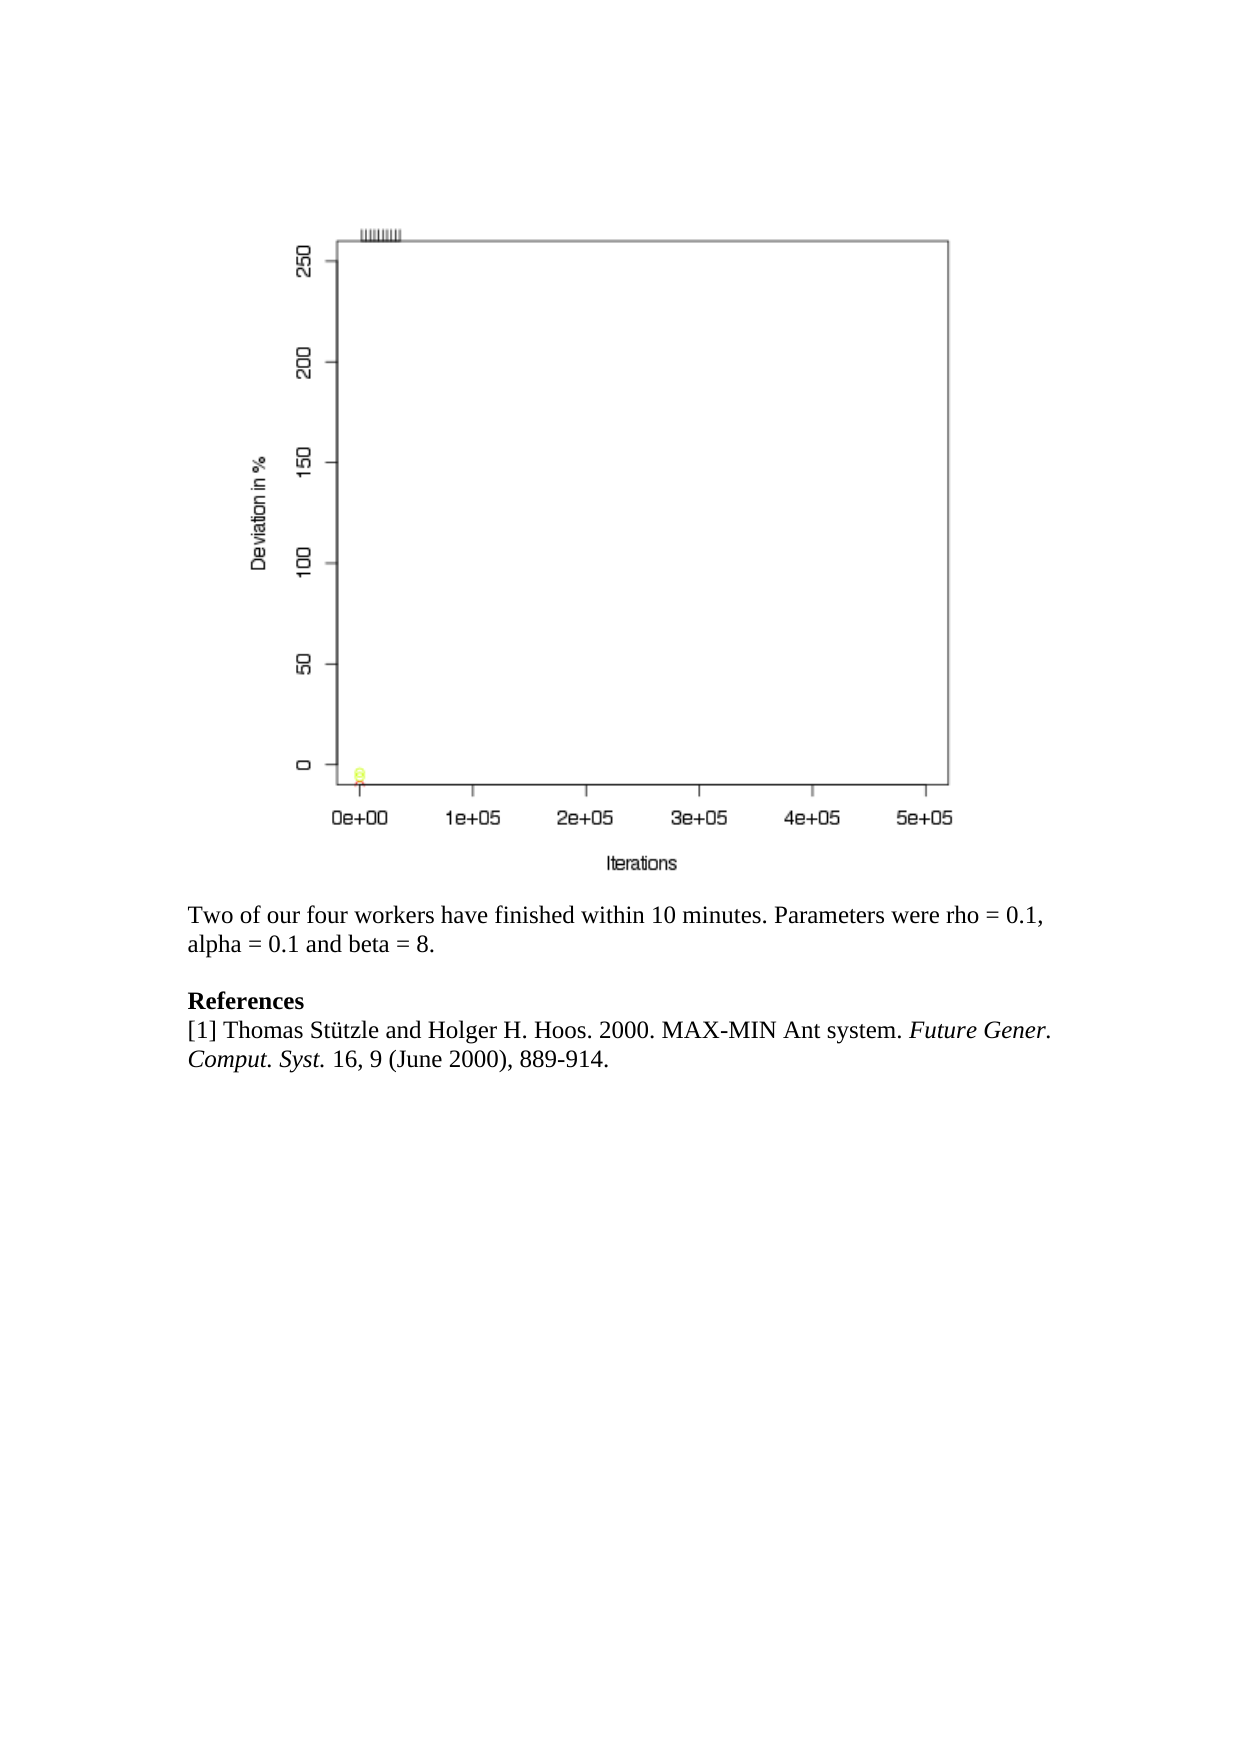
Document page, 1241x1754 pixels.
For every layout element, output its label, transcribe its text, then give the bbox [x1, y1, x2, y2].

picture [245, 150, 995, 900]
text [1] Thomas Stützle and Holger H. Hoos. 2000. MAX-MIN Ant system. Future Gener. Comput. Syst. 16, 9 (June 2000), 889-914. [187, 1015, 1053, 1072]
text References [187, 986, 1053, 1015]
text Two of our four workers have finished within 10 minutes. Parameters were rho = 0.1, alpha = 0.1 and beta = 8. [187, 900, 1053, 957]
